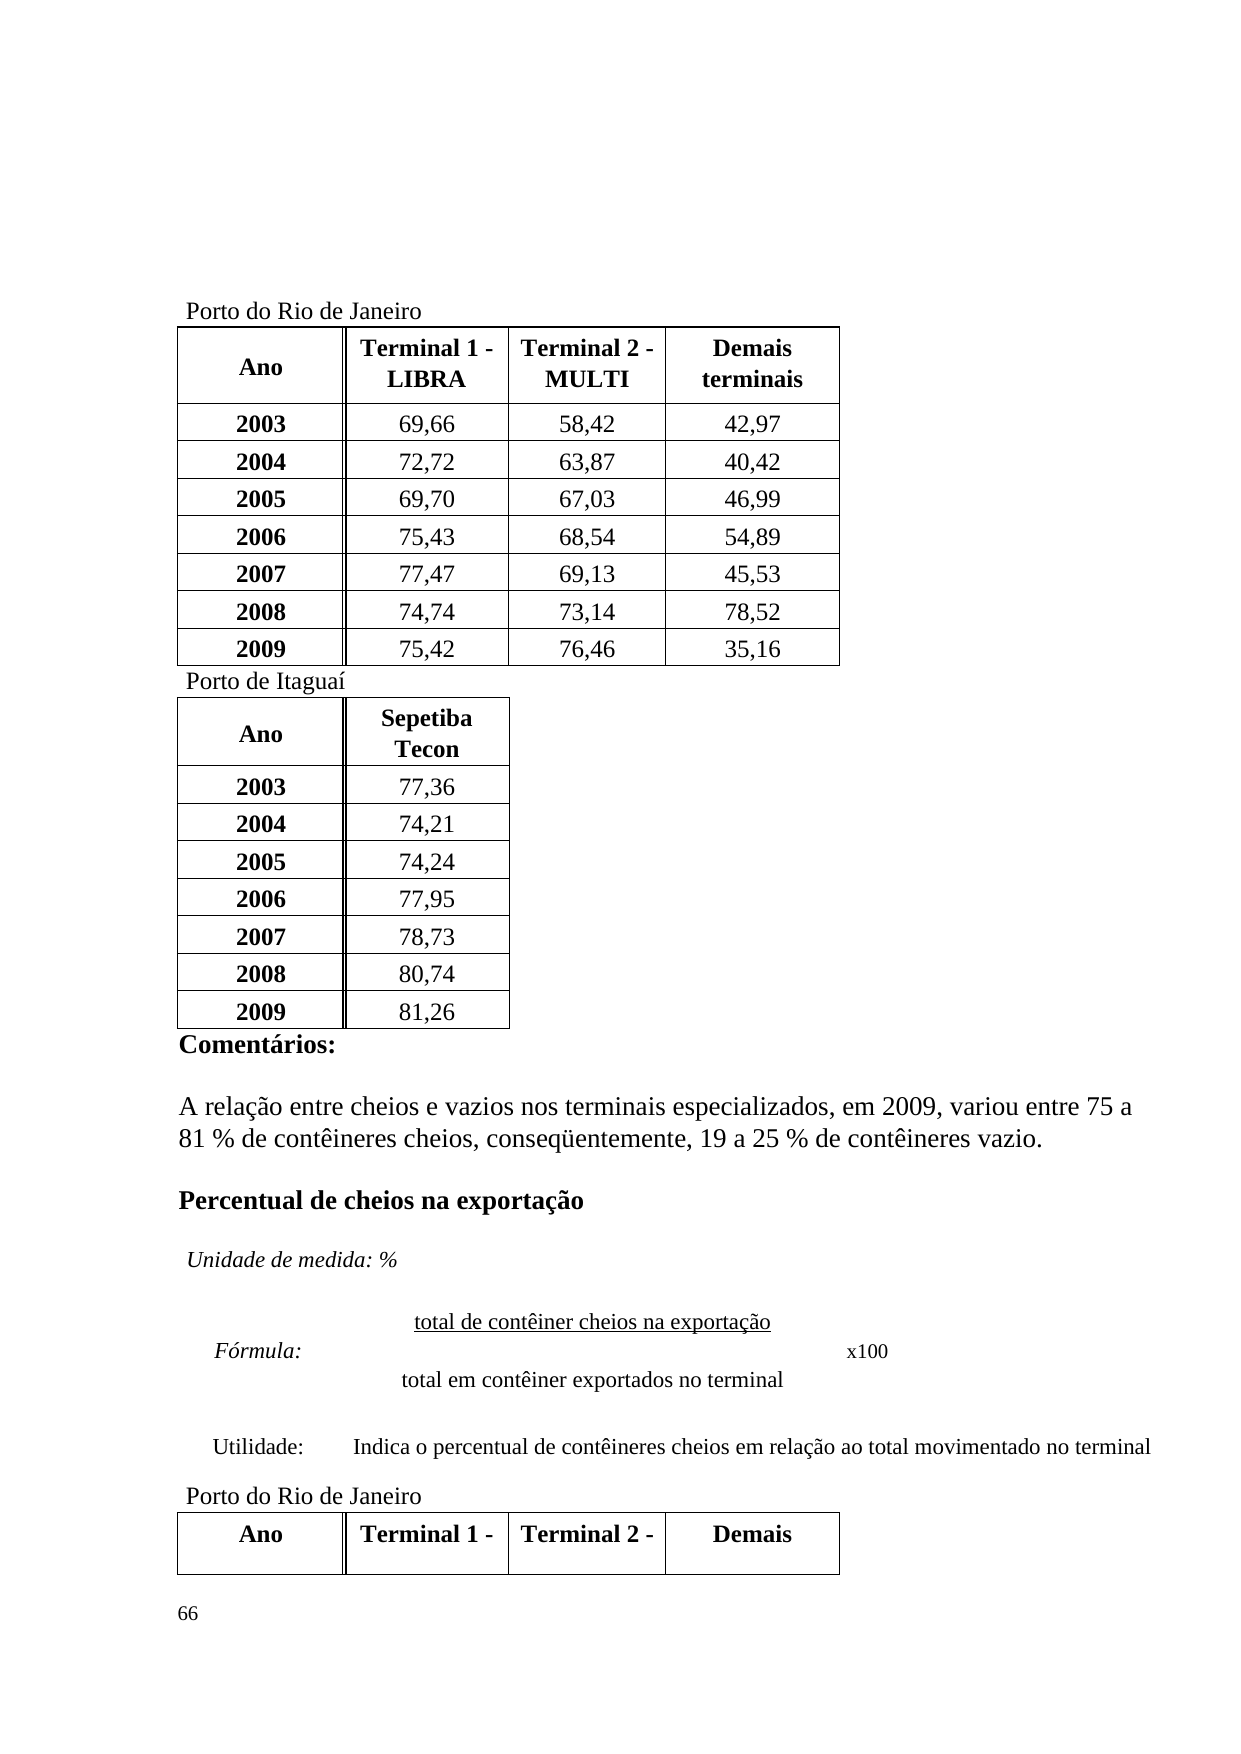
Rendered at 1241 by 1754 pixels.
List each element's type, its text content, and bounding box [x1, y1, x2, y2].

table_cell 40,42 [666, 441, 839, 477]
table_cell 2006 [178, 516, 342, 552]
table_cell 74,24 [347, 841, 509, 877]
table_cell 58,42 [509, 404, 665, 440]
table_cell 69,13 [509, 554, 665, 590]
table_cell 63,87 [509, 441, 665, 477]
text total em contêiner exportados no terminal [401, 1367, 1152, 1393]
table_cell 81,26 [347, 991, 509, 1027]
table_cell 69,70 [347, 479, 508, 515]
table_cell 45,53 [666, 554, 839, 590]
table_cell 2003 [178, 404, 342, 440]
table_cell 2004 [178, 441, 342, 477]
table_cell 78,52 [666, 591, 839, 627]
table_header Sepetiba Tecon [347, 698, 509, 765]
table_cell 77,47 [347, 554, 508, 590]
table_header Terminal 2 [509, 1513, 665, 1574]
table_header Ano [178, 698, 342, 765]
table_header Ano [178, 328, 342, 402]
table_cell 67,03 [509, 479, 665, 515]
table_cell 2009 [178, 991, 342, 1027]
table_cell 2007 [178, 916, 342, 952]
table_cell 73,14 [509, 591, 665, 627]
table_cell 78,73 [347, 916, 509, 952]
table_cell 2004 [178, 804, 342, 840]
text A relação entre cheios e vazios nos terminais especializados, em 2009, variou entre 75 a 81 % de contêineres cheios, conseqüentemente, 19 a 25 % de contêineres vazio. [178, 1090, 1134, 1153]
table_cell 2005 [178, 479, 342, 515]
table_header Ano [178, 1513, 342, 1574]
table_cell 54,89 [666, 516, 839, 552]
table_cell 80,74 [347, 954, 509, 990]
table_cell 77,36 [347, 766, 509, 802]
table_cell 74,21 [347, 804, 509, 840]
table_cell 2006 [178, 879, 342, 915]
text Comentários: [178, 1028, 1143, 1060]
table_header Terminal 1 [347, 1513, 508, 1574]
table_cell 42,97 [666, 404, 839, 440]
text Fórmula: x100 [147, 1336, 1152, 1364]
text Porto de Itaguaí [186, 666, 1152, 695]
text Porto do Rio de Janeiro [186, 296, 1152, 324]
table_cell 2008 [178, 954, 342, 990]
table_cell 35,16 [666, 629, 839, 665]
text Unidade de medida: % [186, 1246, 1134, 1272]
table_cell 2009 [178, 629, 342, 665]
subtitle total de contêiner cheios na exportação [414, 1308, 1152, 1334]
table_header Terminal 1 - LIBRA [347, 328, 508, 402]
text Utilidade: Indica o percentual de contêineres cheios em relação ao total movimentado no terminal [147, 1432, 1152, 1460]
table_cell 75,42 [347, 629, 508, 665]
table_cell 2003 [178, 766, 342, 802]
table_cell 72,72 [347, 441, 508, 477]
table_cell 76,46 [509, 629, 665, 665]
table_cell 2005 [178, 841, 342, 877]
table_cell 68,54 [509, 516, 665, 552]
table_header Demais [666, 1513, 839, 1574]
table_header Demais terminais [666, 328, 839, 402]
table_cell 46,99 [666, 479, 839, 515]
table_cell 2008 [178, 591, 342, 627]
table_cell 69,66 [347, 404, 508, 440]
subtitle Percentual de cheios na exportação [178, 1184, 1143, 1215]
text Porto do Rio de Janeiro [186, 1481, 1152, 1510]
table_header Terminal 2 - MULTI [509, 328, 665, 402]
table_cell 75,43 [347, 516, 508, 552]
table_cell 74,74 [347, 591, 508, 627]
table_cell 2007 [178, 554, 342, 590]
table_cell 77,95 [347, 879, 509, 915]
